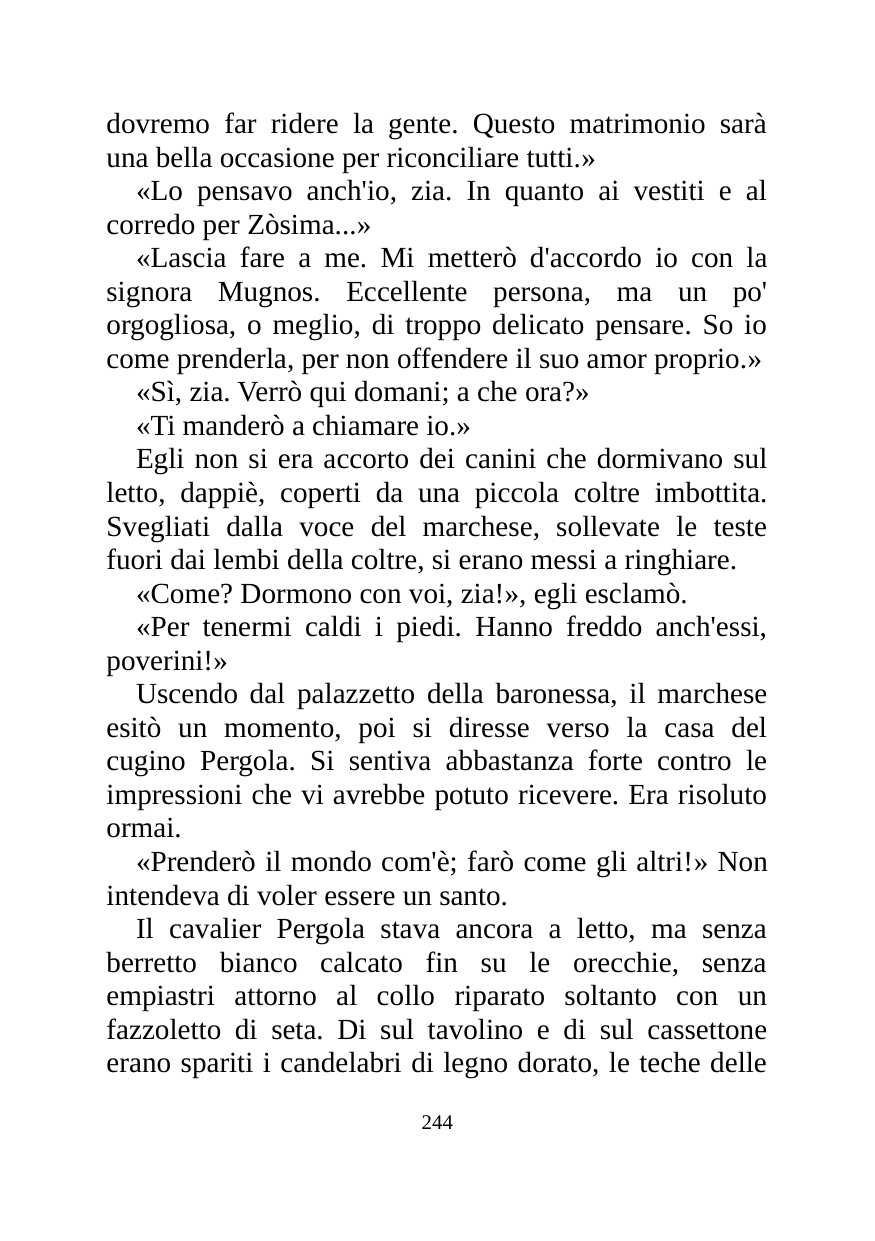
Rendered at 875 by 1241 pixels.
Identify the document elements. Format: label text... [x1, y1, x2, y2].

text «Come? Dormono con voi, zia!», egli esclamò. [106, 576, 768, 609]
text «Lascia fare a me. Mi metterò d'accordo io con la signora Mugnos. Eccellente persona, ma un po' orgogliosa, o meglio, di troppo delicato pensare. So io come prenderla, per non offendere il suo amor proprio.» [106, 240, 768, 374]
text Egli non si era accorto dei canini che dormivano sul letto, dappiè, coperti da una piccola coltre imbottita. Svegliati dalla voce del marchese, sollevate le teste fuori dai lembi della coltre, si erano messi a ringhiare. [106, 442, 768, 576]
text dovremo far ridere la gente. Questo matrimonio sarà una bella occasione per riconciliare tutti.» [106, 106, 768, 173]
text «Ti manderò a chiamare io.» [106, 408, 768, 442]
text «Per tenermi caldi i piedi. Hanno freddo anch'essi, poverini!» [106, 609, 768, 676]
text «Prenderò il mondo com'è; farò come gli altri!» Non intendeva di voler essere un santo. [106, 844, 768, 911]
text Il cavalier Pergola stava ancora a letto, ma senza berretto bianco calcato fin su le orecchie, senza empiastri attorno al collo riparato soltanto con un fazzoletto di seta. Di sul tavolino e di sul cassettone erano spariti i candelabri di legno dorato, le teche delle [106, 911, 768, 1079]
text «Lo pensavo anch'io, zia. In quanto ai vestiti e al corredo per Zòsima...» [106, 173, 768, 240]
text Uscendo dal palazzetto della baronessa, il marchese esitò un momento, poi si diresse verso la casa del cugino Pergola. Si sentiva abbastanza forte contro le impressioni che vi avrebbe potuto ricevere. Era risoluto ormai. [106, 676, 768, 844]
text «Sì, zia. Verrò qui domani; a che ora?» [106, 374, 768, 408]
